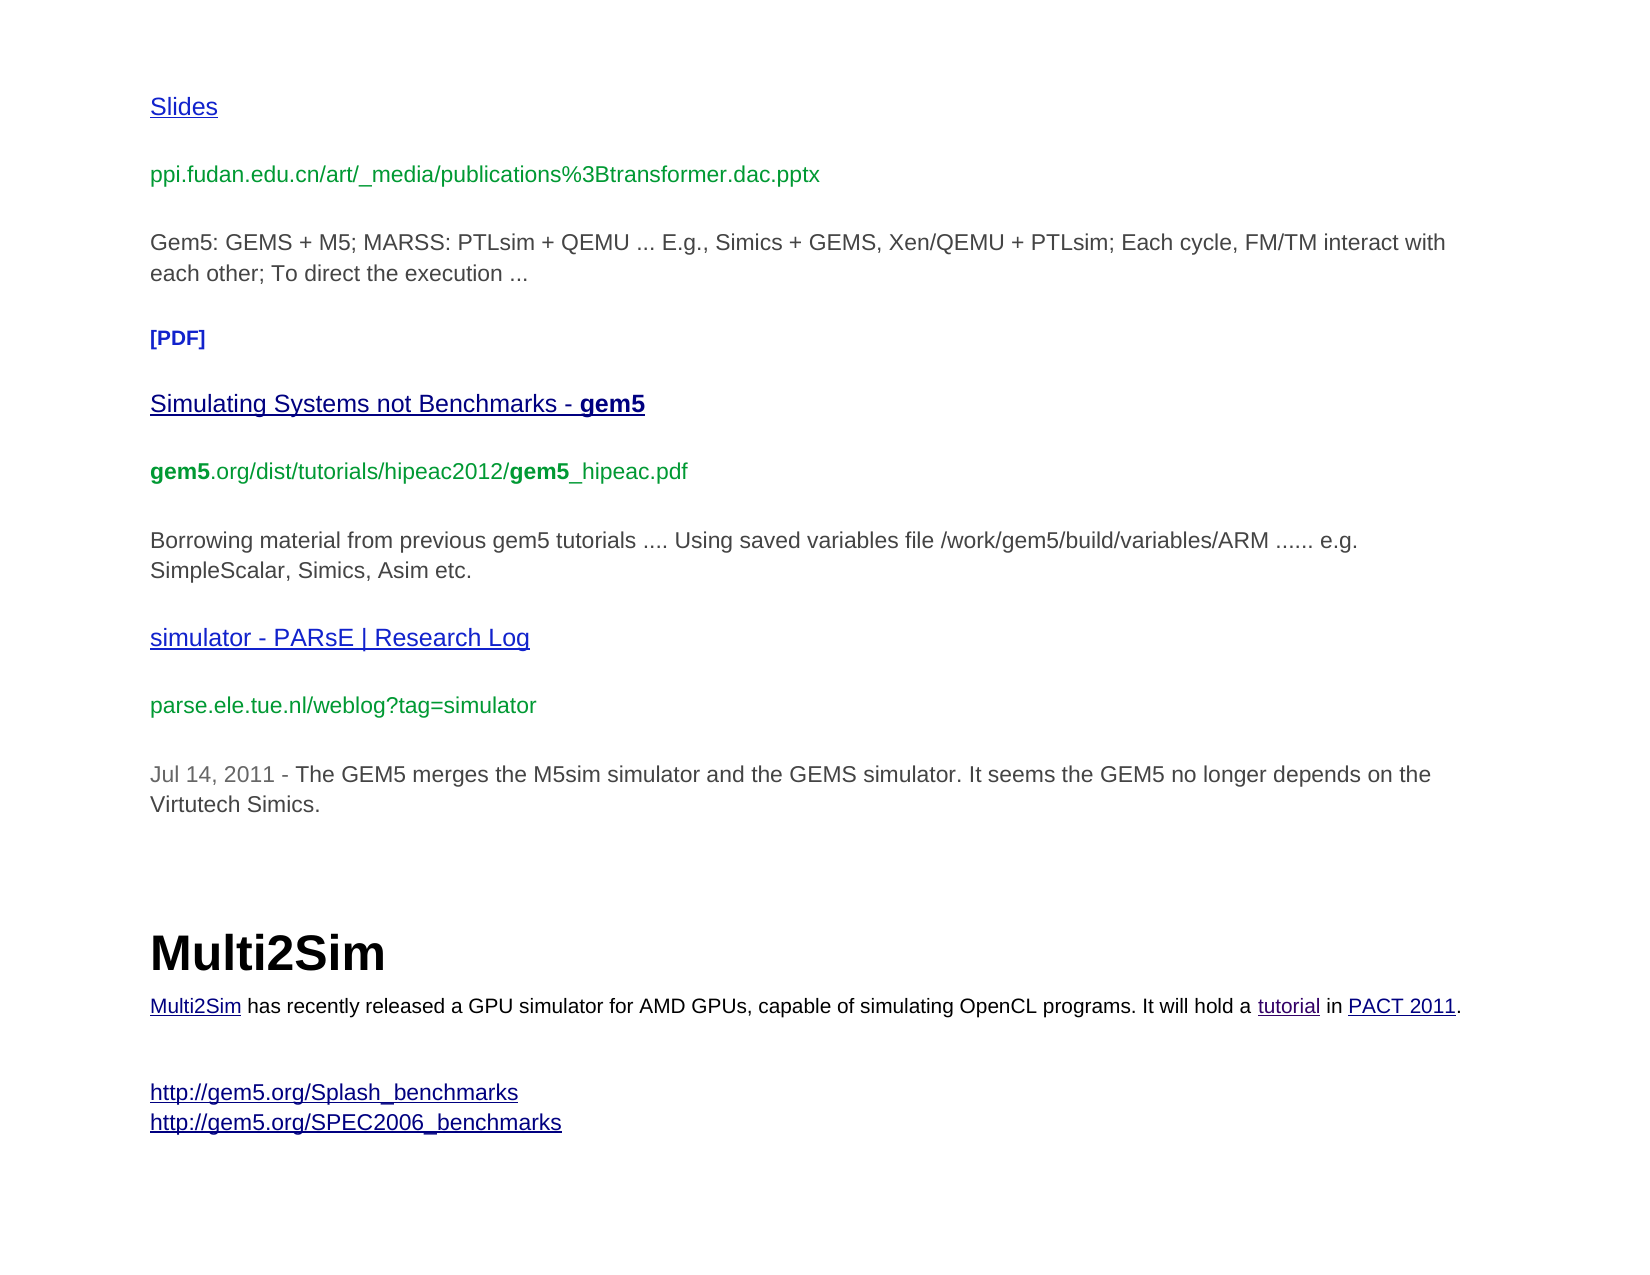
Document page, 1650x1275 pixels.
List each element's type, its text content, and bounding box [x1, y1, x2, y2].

text gem5.org/dist/tutorials/hipeac2012/gem5_hipeac.pdf‎ [150, 459, 1500, 485]
text [PDF] [150, 327, 1500, 350]
text ppi.fudan.edu.cn/art/_media/publications%3Btransformer.dac.pptx‎ [150, 162, 1500, 187]
text Borrowing material from previous gem5 tutorials .... Using saved variables file /work/gem5/build/variables/ARM ...... e.g. SimpleScalar, Simics, Asim etc. [150, 527, 1500, 584]
subtitle Multi2Sim [150, 925, 1500, 981]
subtitle simulator - PARsE | Research Log [150, 624, 1500, 652]
text http://gem5.org/Splash_benchmarks [150, 1080, 1500, 1106]
subtitle Slides [150, 93, 1500, 121]
text parse.ele.tue.nl/weblog?tag=simulator‎ [150, 693, 1500, 719]
text Gem5: GEMS + M5; MARSS: PTLsim + QEMU ... E.g., Simics + GEMS, Xen/QEMU + PTLsim; Each cycle, FM/TM interact with each other; To direct the execution ... [150, 230, 1500, 286]
subtitle Simulating Systems not Benchmarks - gem5 [150, 390, 1500, 418]
text Multi2Sim has recently released a GPU simulator for AMD GPUs, capable of simulating OpenCL programs. It will hold a tutorial in PACT 2011. [150, 994, 1500, 1018]
text Jul 14, 2011 - The GEM5 merges the M5sim simulator and the GEMS simulator. It seems the GEM5 no longer depends on the Virtutech Simics. [150, 761, 1500, 818]
text http://gem5.org/SPEC2006_benchmarks [150, 1109, 1500, 1135]
